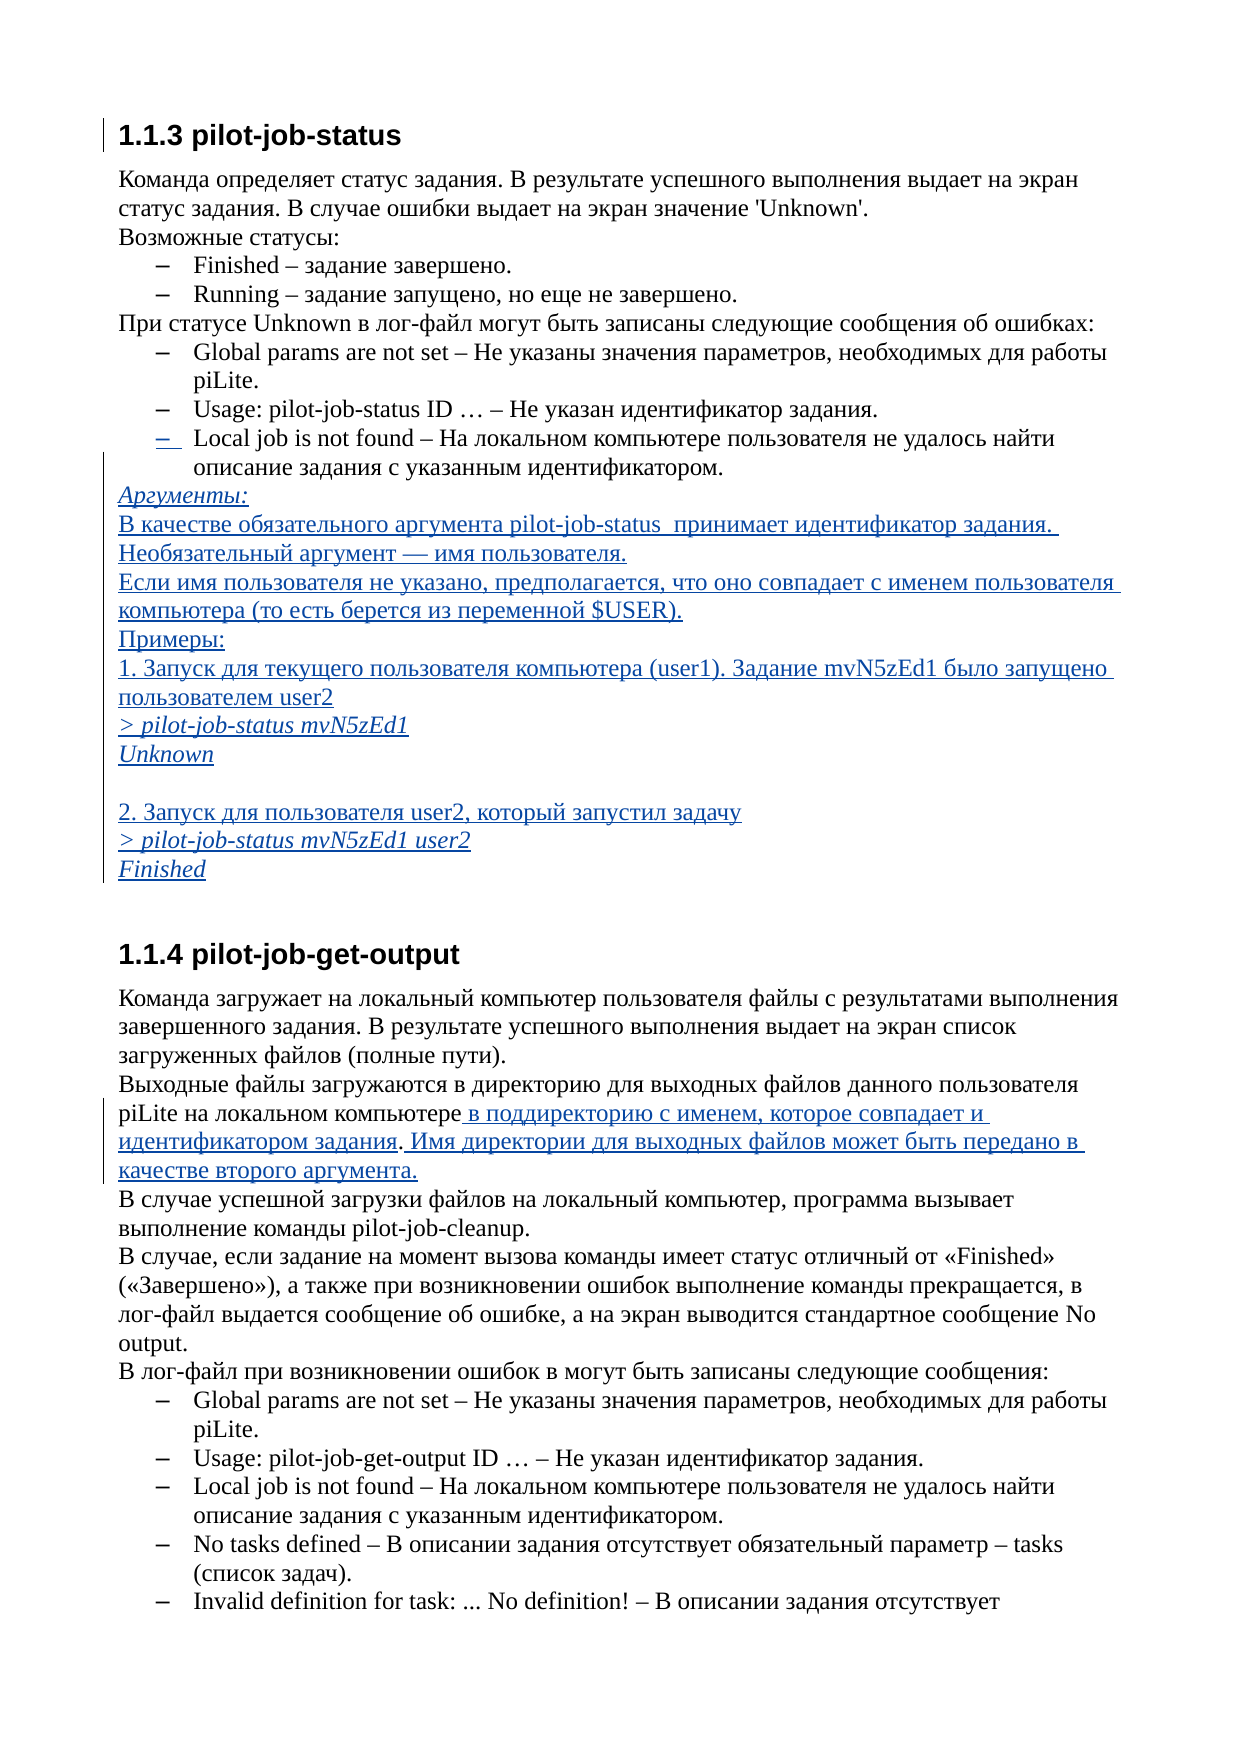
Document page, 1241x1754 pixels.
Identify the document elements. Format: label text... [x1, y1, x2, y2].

list Invalid definition for task: ... No definition! – В описании задания отсутствует [156, 1586, 1122, 1615]
list Running – задание запущено, но еще не завершено. [156, 279, 1122, 308]
list No tasks defined – В описании задания отсутствует обязательный параметр – tasks (список задач). [156, 1529, 1122, 1586]
list Global params are not set – Не указаны значения параметров, необходимых для работы piLite. [156, 337, 1122, 394]
text В лог-файл при возникновении ошибок в могут быть записаны следующие сообщения: [118, 1356, 1122, 1385]
text Unknown [118, 739, 1122, 768]
subtitle 1.1.3 pilot-job-status [118, 118, 1122, 152]
list Usage: pilot-job-status ID … – Не указан идентификатор задания. [156, 394, 1122, 423]
list Local job is not found – На локальном компьютере пользователя не удалось найти описание задания с указанным идентификатором. [156, 423, 1122, 480]
text 2. Запуск для пользователя user2, который запустил задачу [118, 797, 1122, 825]
text Необязательный аргумент — имя пользователя. [118, 538, 1122, 567]
text > pilot-job-status mvN5zEd1 user2 [118, 825, 1122, 854]
text Выходные файлы загружаются в директорию для выходных файлов данного пользователя piLite на локальном компьютере в поддиректорию с именем, которое совпадает и идентификатором задания. Имя директории для выходных файлов может быть передано в качестве второго аргумента. [118, 1069, 1122, 1184]
list Global params are not set – Не указаны значения параметров, необходимых для работы piLite. [156, 1385, 1122, 1443]
text Возможные статусы: [118, 222, 1122, 250]
list Usage: pilot-job-get-output ID … – Не указан идентификатор задания. [156, 1443, 1122, 1471]
text Аргументы: [118, 480, 1122, 509]
list Local job is not found – На локальном компьютере пользователя не удалось найти описание задания с указанным идентификатором. [156, 1471, 1122, 1529]
text 1. Запуск для текущего пользователя компьютера (user1). Задание mvN5zEd1 было запущено пользователем user2 [118, 653, 1122, 710]
text Если имя пользователя не указано, предполагается, что оно совпадает с именем пользователя компьютера (то есть берется из переменной $USER). [118, 567, 1122, 624]
text > pilot-job-status mvN5zEd1 [118, 710, 1122, 739]
text В случае, если задание на момент вызова команды имеет статус отличный от «Finished» («Завершено»), а также при возникновении ошибок выполнение команды прекращается, в лог-файл выдается сообщение об ошибке, а на экран выводится стандартное сообщение No output. [118, 1241, 1122, 1356]
text При статусе Unknown в лог-файл могут быть записаны следующие сообщения об ошибках: [118, 308, 1122, 337]
text Примеры: [118, 624, 1122, 653]
text В качестве обязательного аргумента pilot-job-status принимает идентификатор задания. [118, 509, 1122, 538]
list Finished – задание завершено. [156, 250, 1122, 279]
text Команда определяет статус задания. В результате успешного выполнения выдает на экран статус задания. В случае ошибки выдает на экран значение 'Unknown'. [118, 164, 1122, 222]
text Finished [118, 854, 1122, 883]
text Команда загружает на локальный компьютер пользователя файлы с результатами выполнения завершенного задания. В результате успешного выполнения выдает на экран список загруженных файлов (полные пути). [118, 983, 1122, 1069]
text В случае успешной загрузки файлов на локальный компьютер, программа вызывает выполнение команды pilot-job-cleanup. [118, 1184, 1122, 1241]
subtitle 1.1.4 pilot-job-get-output [118, 937, 1122, 970]
